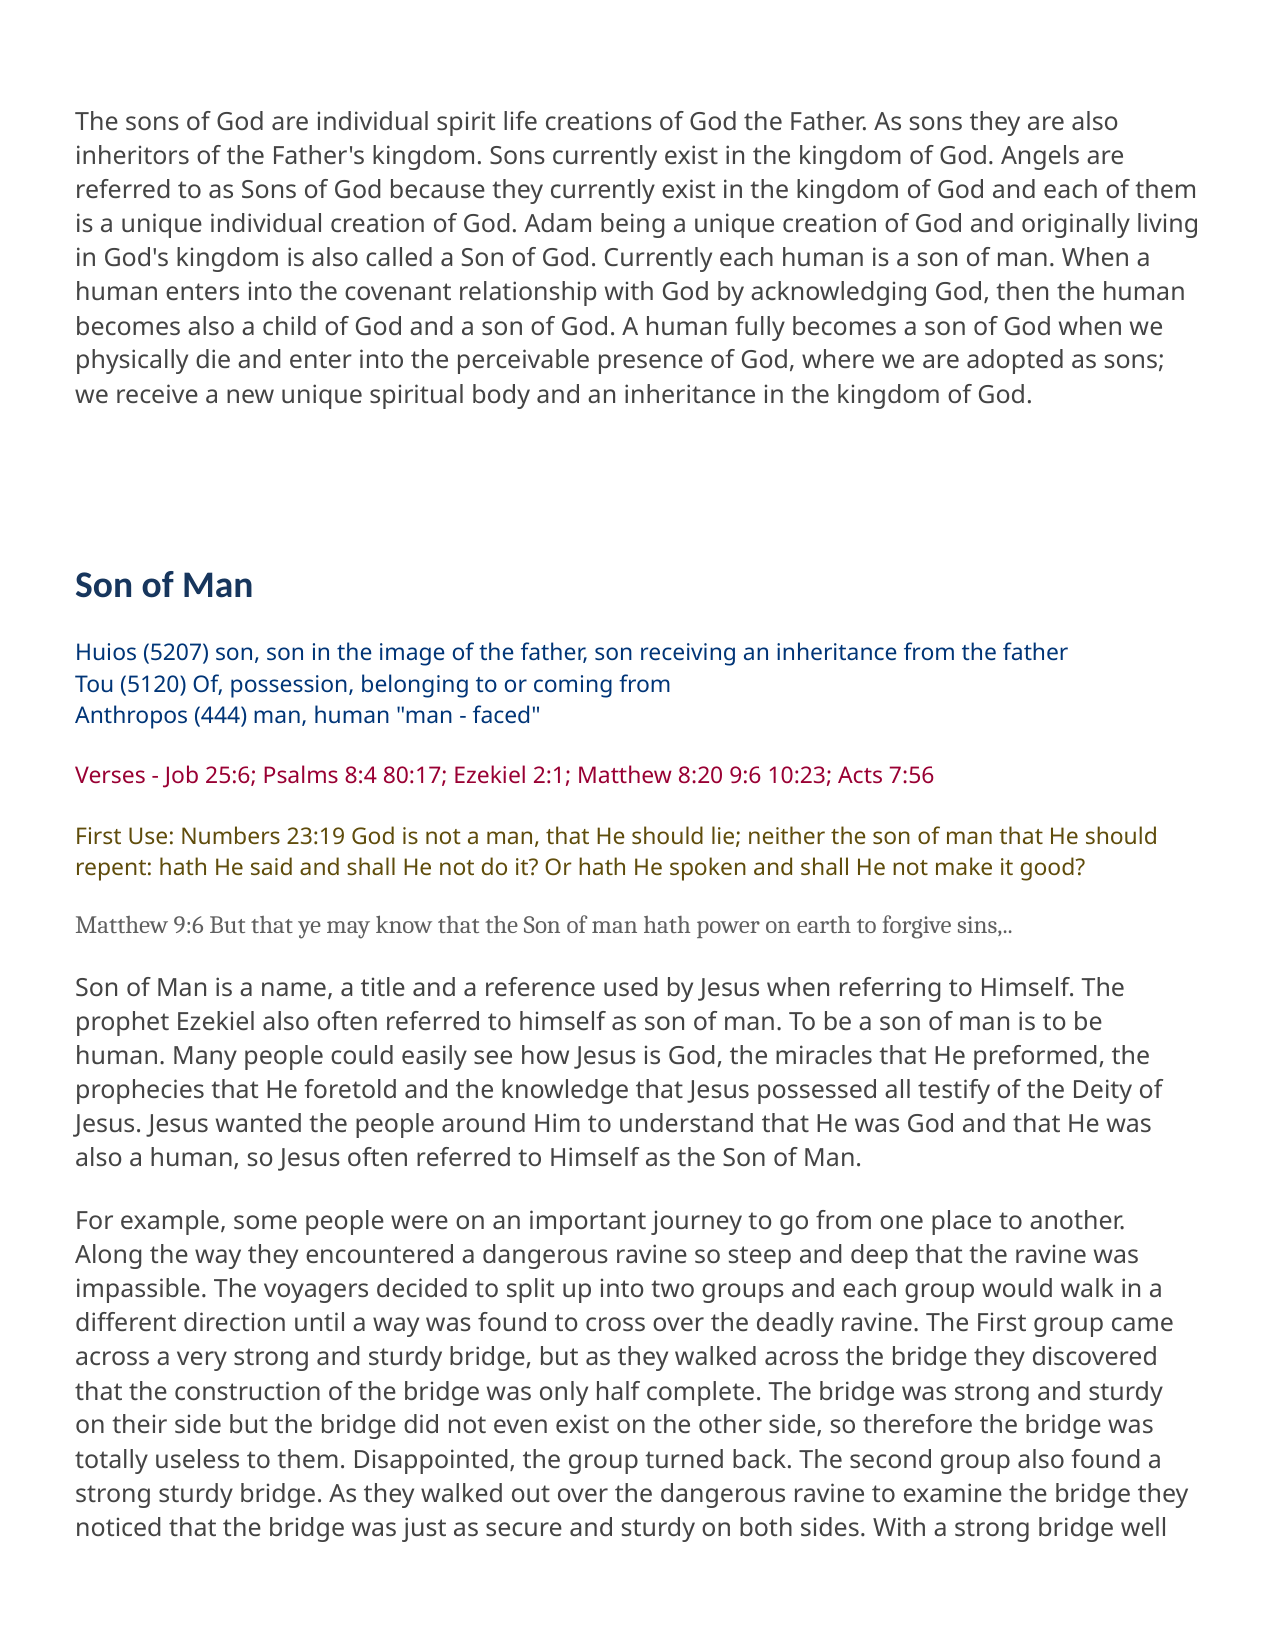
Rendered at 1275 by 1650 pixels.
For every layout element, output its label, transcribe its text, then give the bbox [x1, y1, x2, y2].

text Huios (5207) son, son in the image of the father, son receiving an inheritance from the father Tou (5120) Of, possession, belonging to or coming from Anthropos (444) man, human "man - faced" [75, 636, 1200, 730]
subtitle Son of Man [75, 561, 1200, 607]
text Son of Man is a name, a title and a reference used by Jesus when referring to Himself. The prophet Ezekiel also often referred to himself as son of man. To be a son of man is to be human. Many people could easily see how Jesus is God, the miracles that He preformed, the prophecies that He foretold and the knowledge that Jesus possessed all testify of the Deity of Jesus. Jesus wanted the people around Him to understand that He was God and that He was also a human, so Jesus often referred to Himself as the Son of Man. [75, 969, 1200, 1174]
text Verses - Job 25:6; Psalms 8:4 80:17; Ezekiel 2:1; Matthew 8:20 9:6 10:23; Acts 7:56 [75, 759, 1200, 791]
text First Use: Numbers 23:19 God is not a man, that He should lie; neither the son of man that He should repent: hath He said and shall He not do it? Or hath He spoken and shall He not make it good? [75, 820, 1200, 882]
text For example, some people were on an important journey to go from one place to another. Along the way they encountered a dangerous ravine so steep and deep that the ravine was impassible. The voyagers decided to split up into two groups and each group would walk in a different direction until a way was found to cross over the deadly ravine. The First group came across a very strong and sturdy bridge, but as they walked across the bridge they discovered that the construction of the bridge was only half complete. The bridge was strong and sturdy on their side but the bridge did not even exist on the other side, so therefore the bridge was totally useless to them. Disappointed, the group turned back. The second group also found a strong sturdy bridge. As they walked out over the dangerous ravine to examine the bridge they noticed that the bridge was just as secure and sturdy on both sides. With a strong bridge well [75, 1203, 1200, 1543]
text Matthew 9:6 But that ye may know that the Son of man hath power on earth to forgive sins,.. [75, 911, 1200, 940]
text The sons of God are individual spirit life creations of God the Father. As sons they are also inheritors of the Father's kingdom. Sons currently exist in the kingdom of God. Angels are referred to as Sons of God because they currently exist in the kingdom of God and each of them is a unique individual creation of God. Adam being a unique creation of God and originally living in God's kingdom is also called a Son of God. Currently each human is a son of man. When a human enters into the covenant relationship with God by acknowledging God, then the human becomes also a child of God and a son of God. A human fully becomes a son of God when we physically die and enter into the perceivable presence of God, where we are adopted as sons; we receive a new unique spiritual body and an inheritance in the kingdom of God. [75, 104, 1200, 410]
